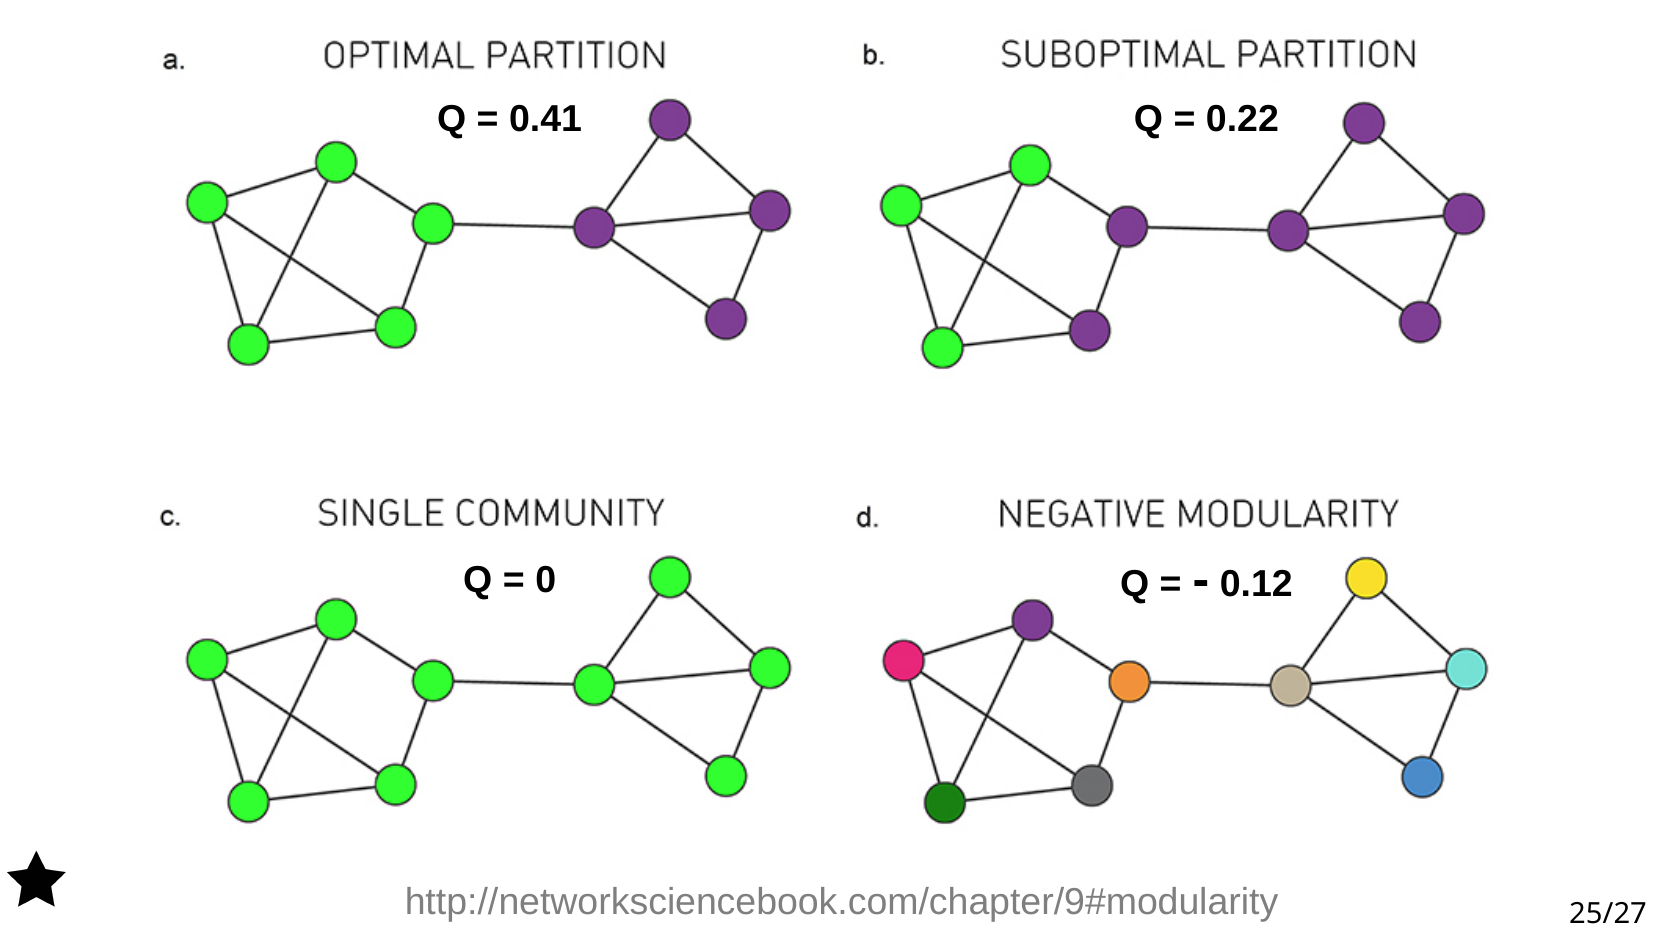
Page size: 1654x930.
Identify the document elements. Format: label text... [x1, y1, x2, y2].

text_box Q = - 0.12 [1101, 530, 1312, 629]
text_box Q = 0.22 [1101, 81, 1312, 157]
text_box Q = 0 [404, 542, 615, 618]
picture [6, 850, 66, 907]
text_box http://networksciencebook.com/chapter/9#modularity [390, 873, 1294, 930]
picture [115, 15, 1526, 868]
text_box Q = 0.41 [404, 81, 615, 157]
